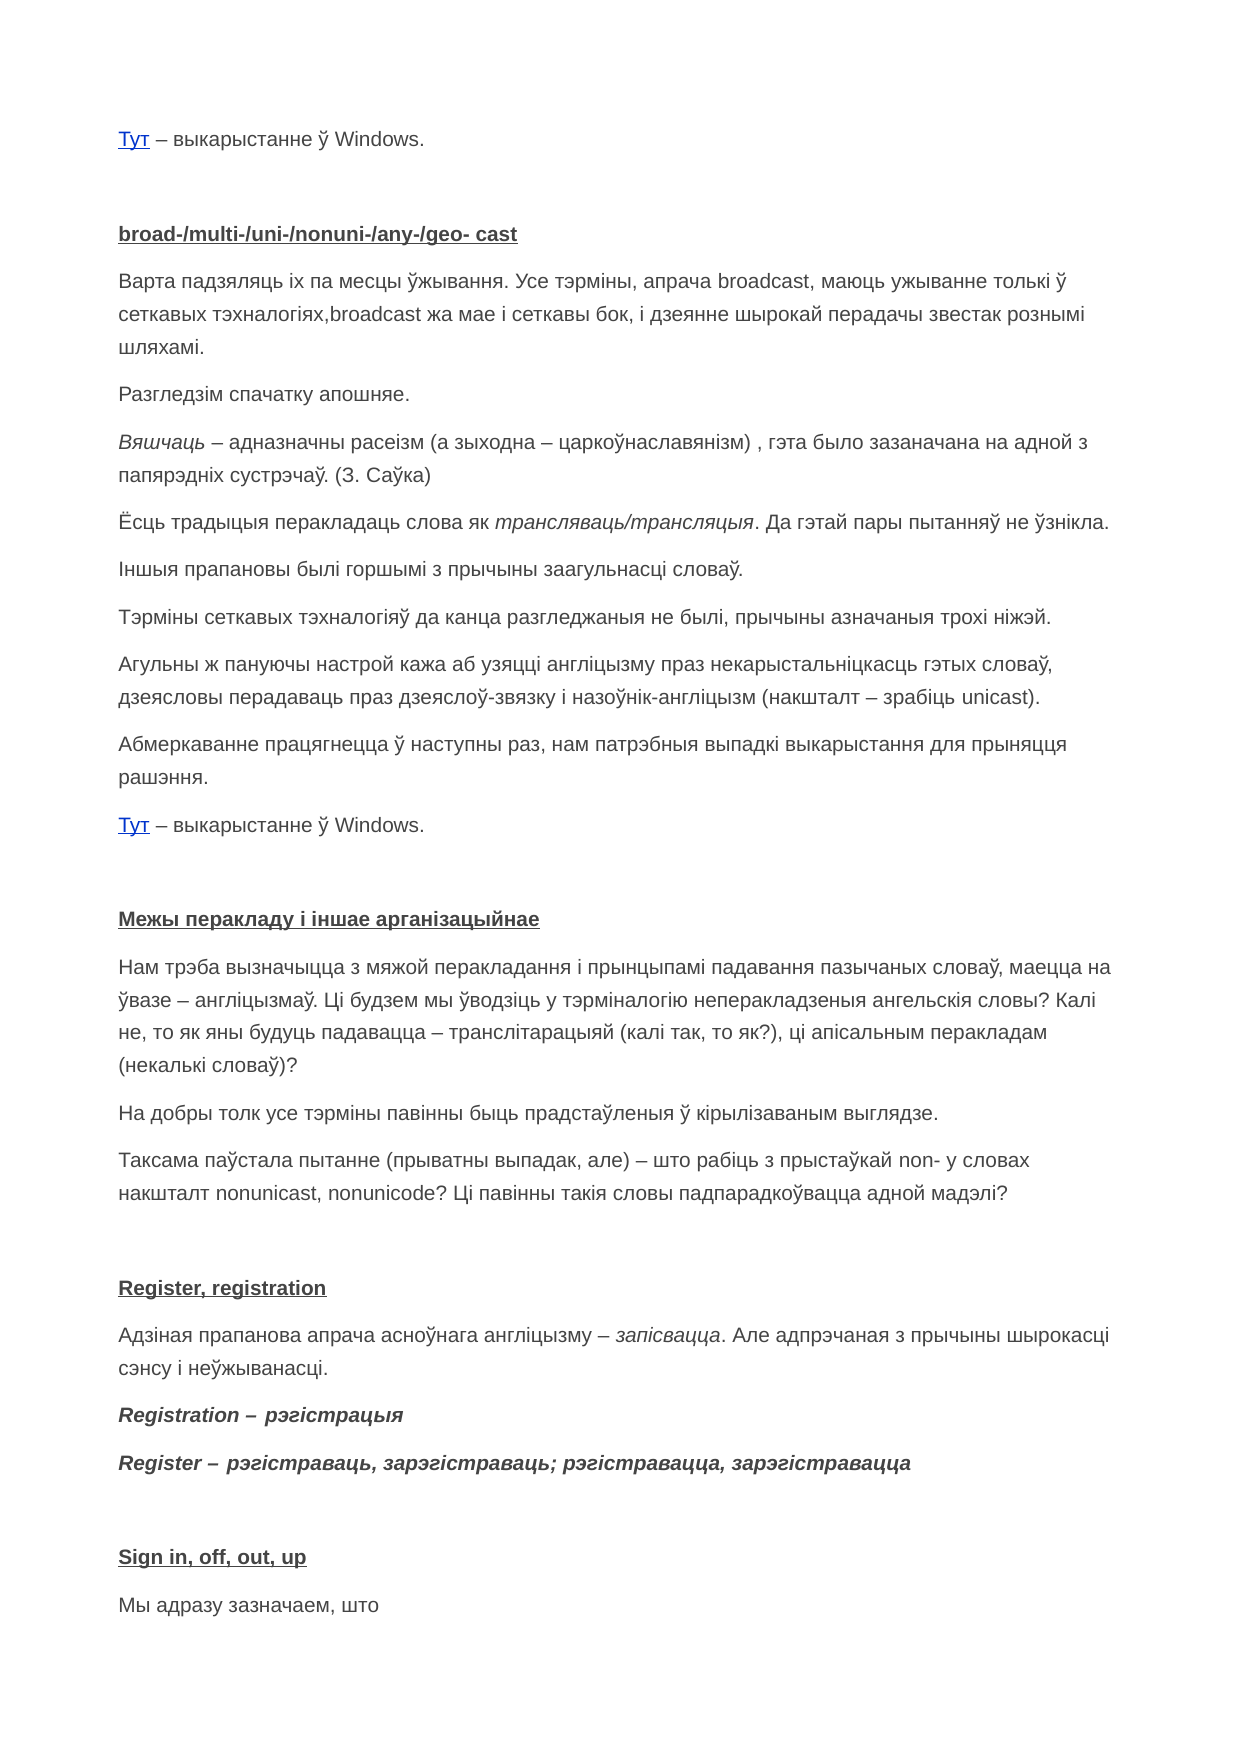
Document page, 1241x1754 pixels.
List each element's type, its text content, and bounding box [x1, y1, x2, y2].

text На добры толк усе тэрміны павінны быць прадстаўленыя ў кірылізаваным выглядзе. [118, 1092, 1122, 1124]
text Мы адразу зазначаем, што [118, 1584, 1122, 1617]
text Registration – рэгістрацыя [118, 1394, 1122, 1427]
text Register, registration [118, 1267, 1122, 1299]
text Sign in, off, out, up [118, 1536, 1122, 1569]
text Адзіная прапанова апрача асноўнага англіцызму – запісвацца. Але адпрэчаная з прычыны шырокасці сэнсу і неўжыванасці. [118, 1314, 1122, 1379]
text Межы перакладу і іншае арганізацыйнае [118, 898, 1122, 931]
text Тут – выкарыстанне ў Windows. [118, 803, 1122, 836]
text Варта падзяляць іх па месцы ўжывання. Усе тэрміны, апрача broadcast, маюць ужыванне толькі ў сеткавых тэхналогіях,broadcast жа мае і сеткавы бок, і дзеянне шырокай перадачы звестак рознымі шляхамі. [118, 260, 1122, 359]
text Ёсць традыцыя перакладаць слова як трансляваць/трансляцыя. Да гэтай пары пытанняў не ўзнікла. [118, 501, 1122, 534]
text Абмеркаванне працягнецца ў наступны раз, нам патрэбныя выпадкі выкарыстання для прыняцця рашэння. [118, 723, 1122, 789]
text Вяшчаць – адназначны расеізм (а зыходна – царкоўнаславянізм) , гэта было зазаначана на адной з папярэдніх сустрэчаў. (З. Саўка) [118, 421, 1122, 486]
text Іншыя прапановы былі горшымі з прычыны заагульнасці словаў. [118, 548, 1122, 581]
text Нам трэба вызначыцца з мяжой перакладання і прынцыпамі падавання пазычаных словаў, маецца на ўвазе – англіцызмаў. Ці будзем мы ўводзіць у тэрміналогію неперакладзеныя ангельскія словы? Калі не, то як яны будуць падавацца – транслітарацыяй (калі так, то як?), ці апісальным перакладам (некалькі словаў)? [118, 946, 1122, 1077]
text Тэрміны сеткавых тэхналогіяў да канца разгледжаныя не былі, прычыны азначаныя трохі ніжэй. [118, 596, 1122, 628]
text Тут – выкарыстанне ў Windows. [118, 118, 1122, 151]
text Разгледзім спачатку апошняе. [118, 373, 1122, 406]
text Таксама паўстала пытанне (прыватны выпадак, але) – што рабіць з прыстаўкай non- у словах накшталт nonunicast, nonunicode? Ці павінны такія словы падпарадкоўвацца адной мадэлі? [118, 1139, 1122, 1204]
text Агульны ж пануючы настрой кажа аб узяцці англіцызму праз некарыстальніцкасць гэтых словаў, дзеясловы перадаваць праз дзеяслоў-звязку і назоўнік-англіцызм (накшталт – зрабіць unicast). [118, 643, 1122, 709]
text broad-/multi-/uni-/nonuni-/any-/geo- cast [118, 213, 1122, 246]
text Register – рэгістраваць, зарэгістраваць; рэгістравацца, зарэгістравацца [118, 1442, 1122, 1474]
